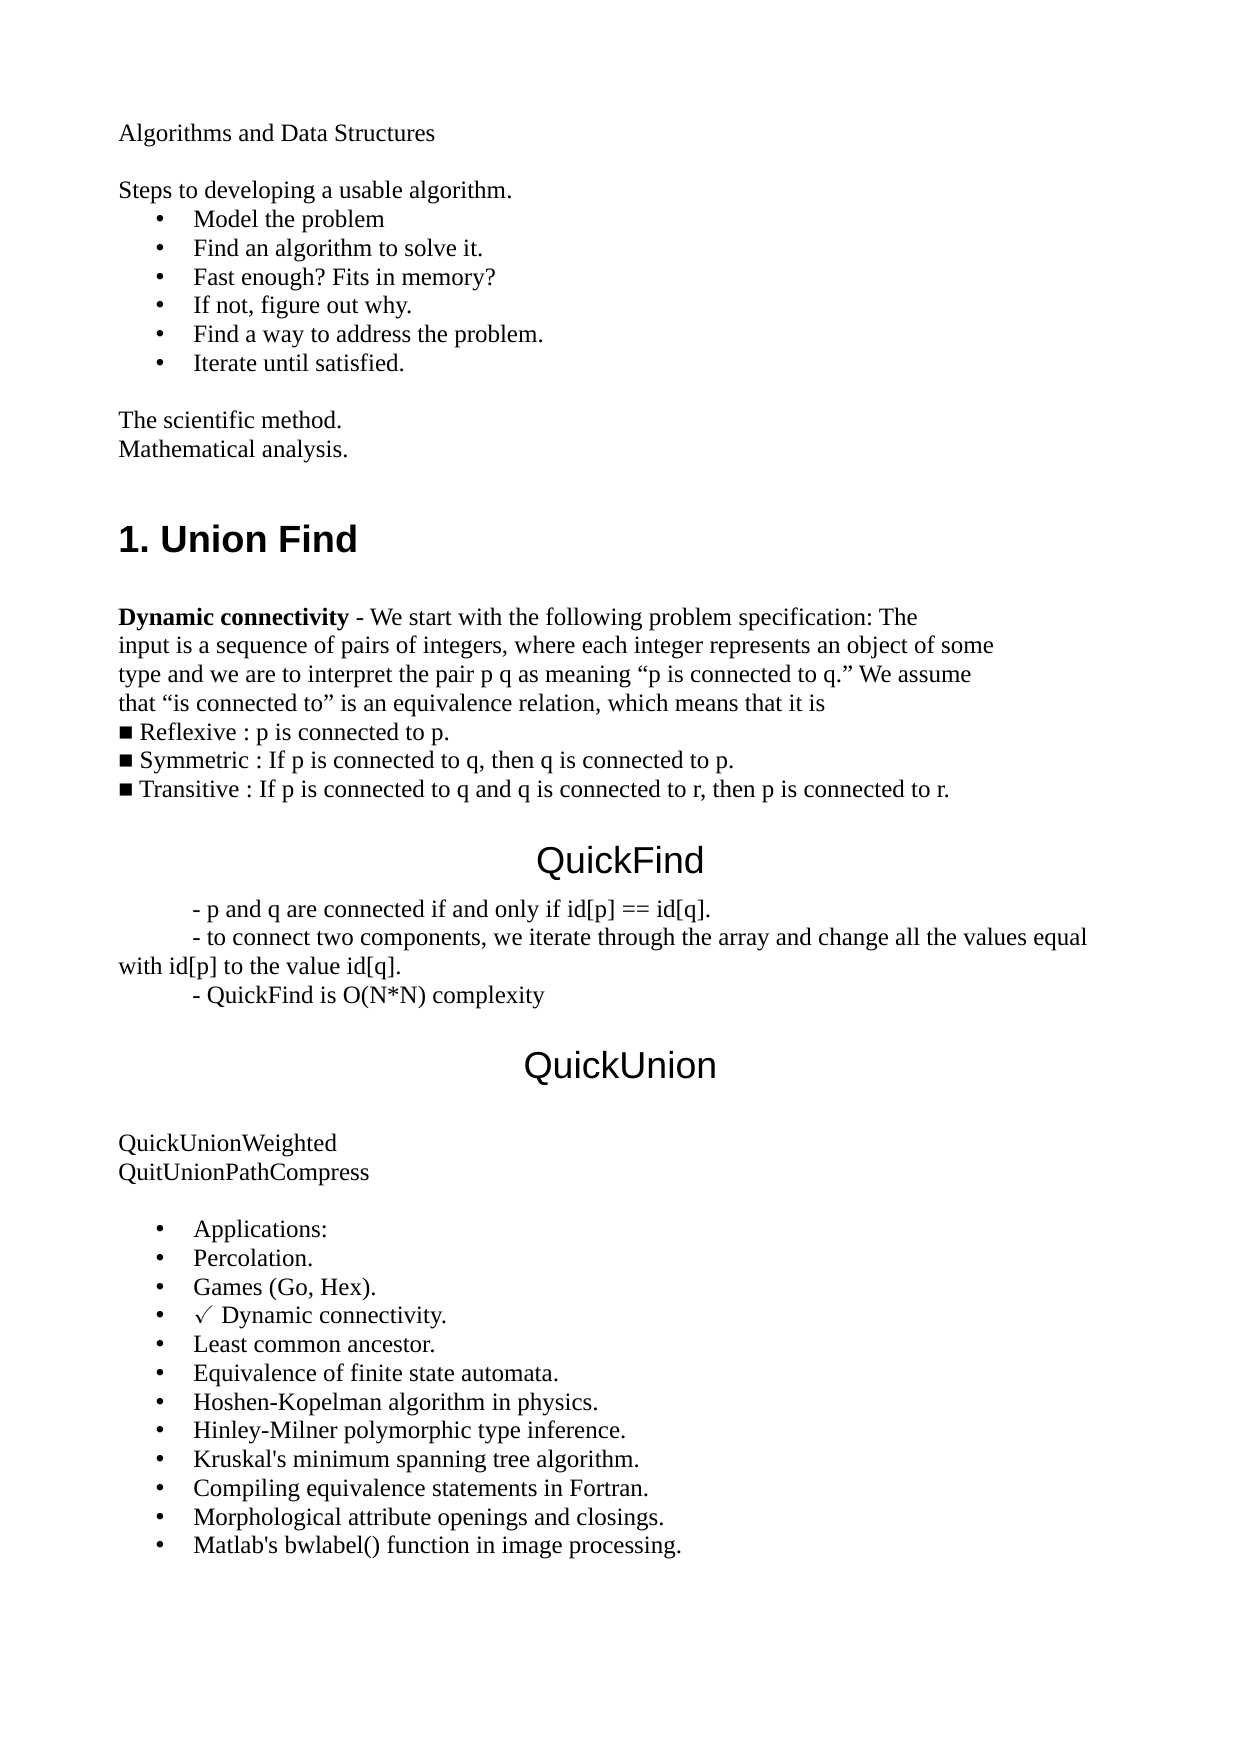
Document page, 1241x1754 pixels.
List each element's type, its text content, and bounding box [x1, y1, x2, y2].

list Model the problem [156, 204, 1122, 233]
list Hinley-Milner polymorphic type inference. [156, 1416, 1122, 1444]
list Matlab's bwlabel() function in image processing. [156, 1531, 1122, 1559]
text that “is connected to” is an equivalence relation, which means that it is [118, 688, 1122, 717]
list Applications: [156, 1214, 1122, 1243]
subtitle QuickUnion [118, 1044, 1122, 1087]
subtitle 1. Union Find [118, 517, 1122, 561]
list ✓ Dynamic connectivity. [156, 1301, 1122, 1329]
list Percolation. [156, 1243, 1122, 1272]
text - QuickFind is O(N*N) complexity [118, 980, 1122, 1009]
list If not, figure out why. [156, 291, 1122, 319]
list Least common ancestor. [156, 1329, 1122, 1358]
list Iterate until satisfied. [156, 348, 1122, 377]
text Algorithms and Data Structures [118, 118, 1122, 147]
text ■ Reflexive : p is connected to p. [118, 717, 1122, 746]
list Hoshen-Kopelman algorithm in physics. [156, 1387, 1122, 1416]
subtitle QuickFind [118, 838, 1122, 881]
text Mathematical analysis. [118, 434, 1122, 463]
text Dynamic connectivity - We start with the following problem specification: The [118, 602, 1122, 631]
list Compiling equivalence statements in Fortran. [156, 1473, 1122, 1502]
text Steps to developing a usable algorithm. [118, 176, 1122, 204]
list Find an algorithm to solve it. [156, 233, 1122, 262]
text - to connect two components, we iterate through the array and change all the values equal with id[p] to the value id[q]. [118, 922, 1122, 980]
text input is a sequence of pairs of integers, where each integer represents an object of some [118, 631, 1122, 659]
list Fast enough? Fits in memory? [156, 262, 1122, 291]
list Games (Go, Hex). [156, 1272, 1122, 1301]
text ■ Transitive : If p is connected to q and q is connected to r, then p is connected to r. [118, 774, 1122, 803]
list Find a way to address the problem. [156, 319, 1122, 348]
text type and we are to interpret the pair p q as meaning “p is connected to q.” We assume [118, 659, 1122, 688]
list Equivalence of finite state automata. [156, 1358, 1122, 1387]
text QuickUnionWeighted [118, 1128, 1122, 1157]
text ■ Symmetric : If p is connected to q, then q is connected to p. [118, 746, 1122, 774]
text QuitUnionPathCompress [118, 1157, 1122, 1186]
list Morphological attribute openings and closings. [156, 1502, 1122, 1531]
list Kruskal's minimum spanning tree algorithm. [156, 1444, 1122, 1473]
text The scientific method. [118, 406, 1122, 434]
text - p and q are connected if and only if id[p] == id[q]. [118, 894, 1122, 922]
